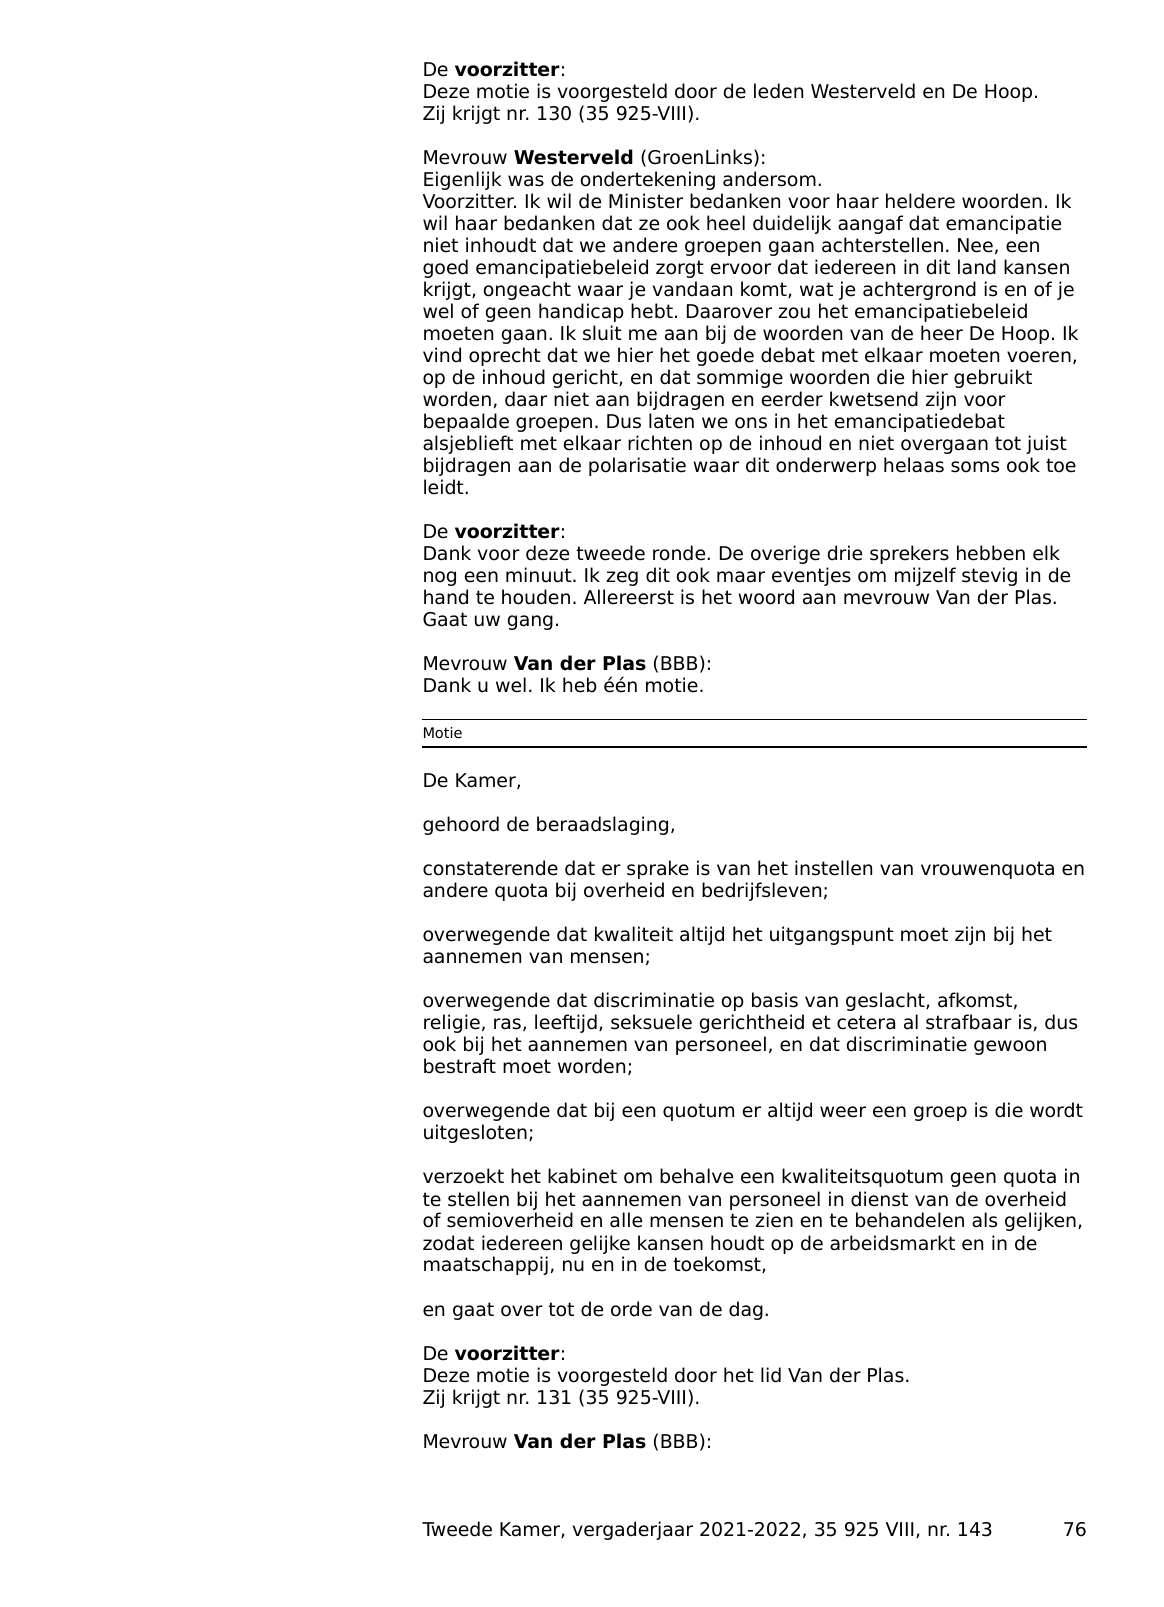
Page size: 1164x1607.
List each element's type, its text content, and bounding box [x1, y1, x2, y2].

text verzoekt het kabinet om behalve een kwaliteitsquotum geen quota in te stellen bij het aannemen van personeel in dienst van de overheid of semioverheid en alle mensen te zien en te behandelen als gelijken, zodat iedereen gelijke kansen houdt op de arbeidsmarkt en in de maatschappij, nu en in de toekomst, [422, 1166, 1087, 1276]
text overwegende dat discriminatie op basis van geslacht, afkomst, religie, ras, leeftijd, seksuele gerichtheid et cetera al strafbaar is, dus ook bij het aannemen van personeel, en dat discriminatie gewoon bestraft moet worden; [422, 990, 1087, 1078]
text Mevrouw Westerveld (GroenLinks): [422, 147, 1087, 169]
text Dank voor deze tweede ronde. De overige drie sprekers hebben elk nog een minuut. Ik zeg dit ook maar eventjes om mijzelf stevig in de hand te houden. Allereerst is het woord aan mevrouw Van der Plas. Gaat uw gang. [422, 543, 1087, 631]
text gehoord de beraadslaging, [422, 814, 1087, 836]
text Eigenlijk was de ondertekening andersom. [422, 169, 1087, 191]
text constaterende dat er sprake is van het instellen van vrouwenquota en andere quota bij overheid en bedrijfsleven; [422, 858, 1087, 902]
text Zij krijgt nr. 131 (35 925-VIII). [422, 1387, 1087, 1409]
text De voorzitter: [422, 1343, 1087, 1365]
text De voorzitter: [422, 59, 1087, 81]
text De Kamer, [422, 769, 1087, 792]
text De voorzitter: [422, 521, 1087, 543]
text Mevrouw Van der Plas (BBB): [422, 653, 1087, 675]
table_header Motie [422, 720, 1087, 746]
text Zij krijgt nr. 130 (35 925-VIII). [422, 103, 1087, 125]
text Voorzitter. Ik wil de Minister bedanken voor haar heldere woorden. Ik wil haar bedanken dat ze ook heel duidelijk aangaf dat emancipatie niet inhoudt dat we andere groepen gaan achterstellen. Nee, een goed emancipatiebeleid zorgt ervoor dat iedereen in dit land kansen krijgt, ongeacht waar je vandaan komt, wat je achtergrond is en of je wel of geen handicap hebt. Daarover zou het emancipatiebeleid moeten gaan. Ik sluit me aan bij de woorden van de heer De Hoop. Ik vind oprecht dat we hier het goede debat met elkaar moeten voeren, op de inhoud gericht, en dat sommige woorden die hier gebruikt worden, daar niet aan bijdragen en eerder kwetsend zijn voor bepaalde groepen. Dus laten we ons in het emancipatiedebat alsjeblieft met elkaar richten op de inhoud en niet overgaan tot juist bijdragen aan de polarisatie waar dit onderwerp helaas soms ook toe leidt. [422, 191, 1087, 499]
text overwegende dat kwaliteit altijd het uitgangspunt moet zijn bij het aannemen van mensen; [422, 924, 1087, 968]
text en gaat over tot de orde van de dag. [422, 1298, 1087, 1321]
text Deze motie is voorgesteld door de leden Westerveld en De Hoop. [422, 81, 1087, 103]
text overwegende dat bij een quotum er altijd weer een groep is die wordt uitgesloten; [422, 1100, 1087, 1144]
text Dank u wel. Ik heb één motie. [422, 675, 1087, 697]
text Mevrouw Van der Plas (BBB): [422, 1431, 1087, 1453]
text Deze motie is voorgesteld door het lid Van der Plas. [422, 1365, 1087, 1387]
